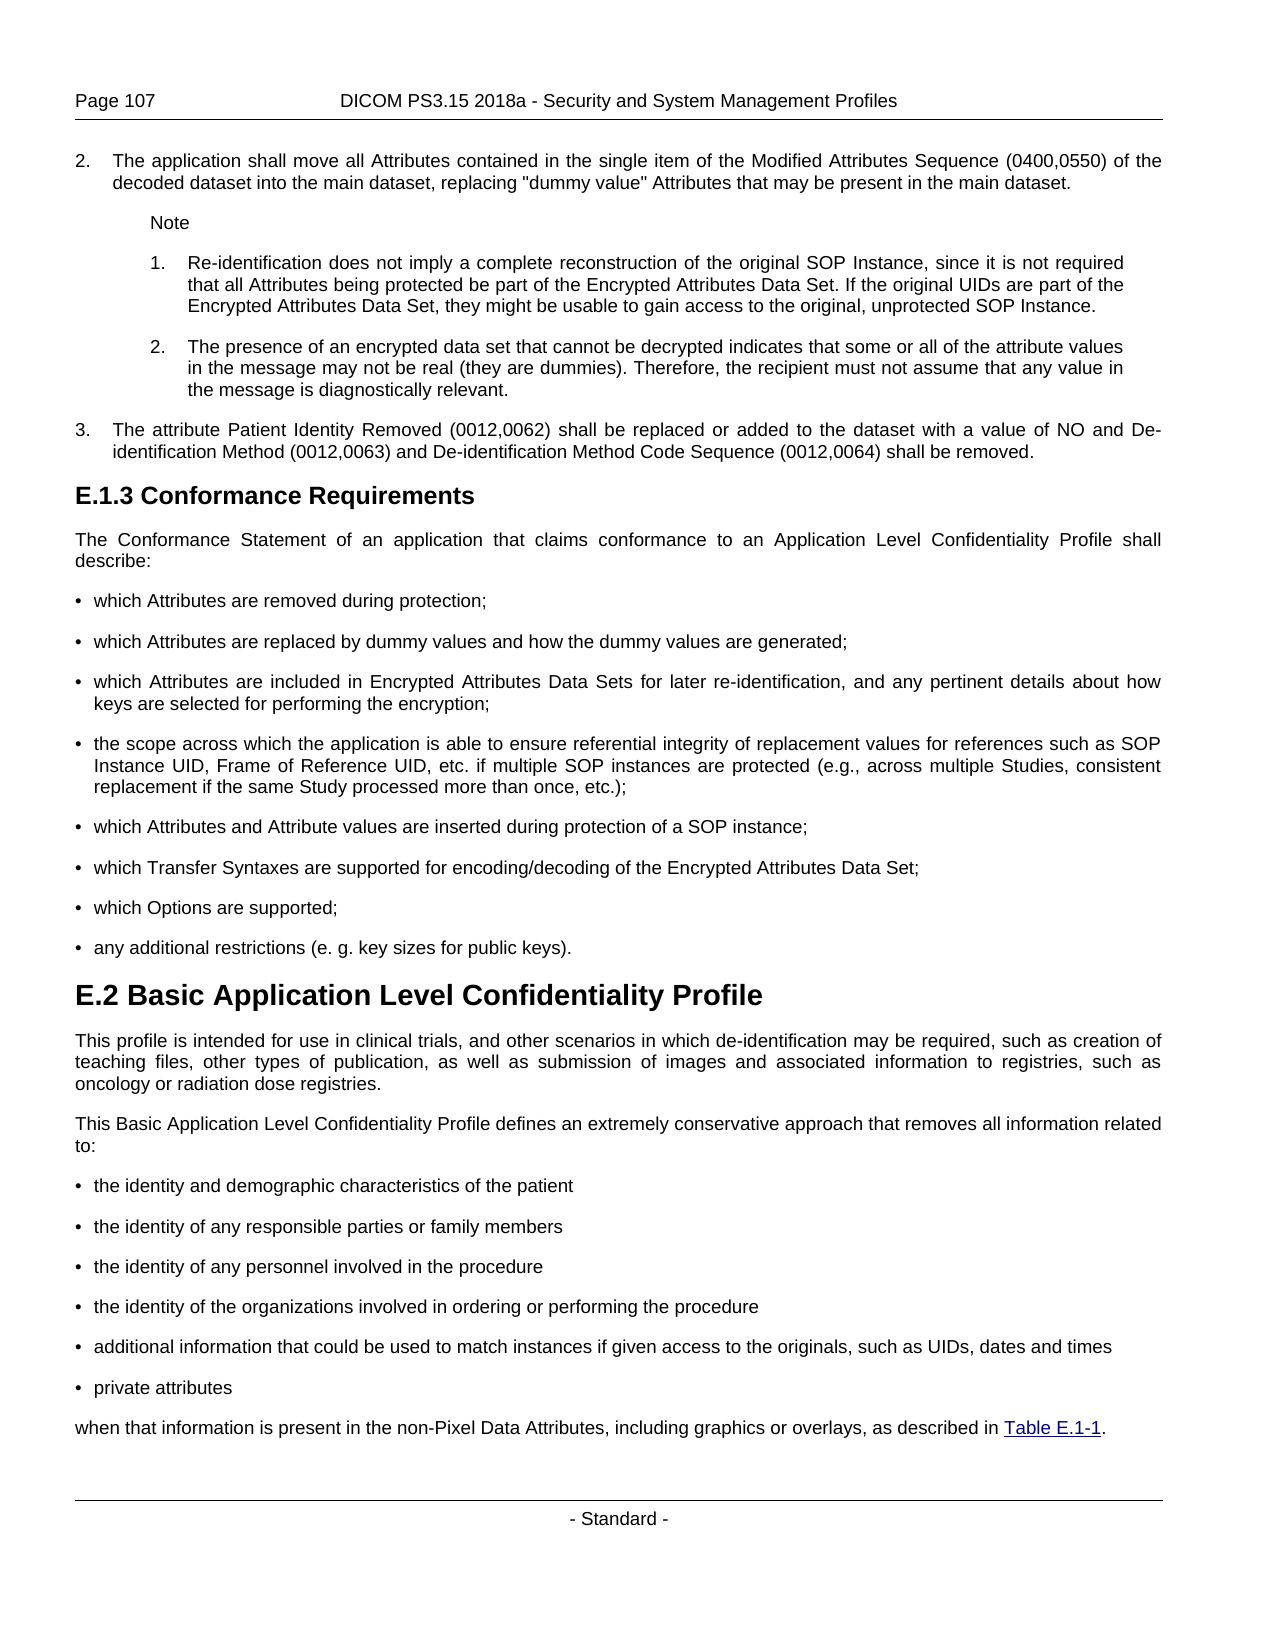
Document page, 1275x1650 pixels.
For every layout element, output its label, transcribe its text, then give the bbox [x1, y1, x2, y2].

text This Basic Application Level Confidentiality Profile defines an extremely conservative approach that removes all information related to: [75, 1113, 1162, 1156]
list additional information that could be used to match instances if given access to the originals, such as UIDs, dates and times [75, 1336, 1162, 1358]
list The application shall move all Attributes contained in the single item of the Modified Attributes Sequence (0400,0550) of the decoded dataset into the main dataset, replacing "dummy value" Attributes that may be present in the main dataset. [75, 150, 1162, 193]
list The presence of an encrypted data set that cannot be decrypted indicates that some or all of the attribute values in the message may not be real (they are dummies). Therefore, the recipient must not assume that any value in the message is diagnostically relevant. [150, 336, 1125, 400]
list The attribute Patient Identity Removed (0012,0062) shall be replaced or added to the dataset with a value of NO and De-identification Method (0012,0063) and De-identification Method Code Sequence (0012,0064) shall be removed. [75, 419, 1162, 462]
list private attributes [75, 1377, 1162, 1398]
list which Attributes and Attribute values are inserted during protection of a SOP instance; [75, 816, 1162, 838]
text The Conformance Statement of an application that claims conformance to an Application Level Confidentiality Profile shall describe: [75, 528, 1162, 572]
list which Attributes are removed during protection; [75, 590, 1162, 612]
list Note [112, 212, 1125, 233]
list the identity and demographic characteristics of the patient [75, 1175, 1162, 1197]
list which Attributes are included in Encrypted Attributes Data Sets for later re-identification, and any pertinent details about how keys are selected for performing the encryption; [75, 671, 1162, 714]
list the identity of the organizations involved in ordering or performing the procedure [75, 1296, 1162, 1318]
text E.1.3 Conformance Requirements [75, 481, 1162, 510]
list any additional restrictions (e. g. key sizes for public keys). [75, 937, 1162, 959]
list the identity of any personnel involved in the procedure [75, 1256, 1162, 1277]
list which Transfer Syntaxes are supported for encoding/decoding of the Encrypted Attributes Data Set; [75, 857, 1162, 878]
text when that information is present in the non-Pixel Data Attributes, including graphics or overlays, as described in Table E.1-1. [75, 1417, 1162, 1438]
list the scope across which the application is able to ensure referential integrity of replacement values for references such as SOP Instance UID, Frame of Reference UID, etc. if multiple SOP instances are protected (e.g., across multiple Studies, consistent replacement if the same Study processed more than once, etc.); [75, 733, 1162, 797]
text This profile is intended for use in clinical trials, and other scenarios in which de-identification may be required, such as creation of teaching files, other types of publication, as well as submission of images and associated information to registries, such as oncology or radiation dose registries. [75, 1030, 1162, 1094]
list which Options are supported; [75, 897, 1162, 918]
text E.2 Basic Application Level Confidentiality Profile [75, 977, 1162, 1011]
list the identity of any responsible parties or family members [75, 1215, 1162, 1237]
list which Attributes are replaced by dummy values and how the dummy values are generated; [75, 631, 1162, 652]
list Re-identification does not imply a complete reconstruction of the original SOP Instance, since it is not required that all Attributes being protected be part of the Encrypted Attributes Data Set. If the original UIDs are part of the Encrypted Attributes Data Set, they might be usable to gain access to the original, unprotected SOP Instance. [150, 252, 1125, 317]
